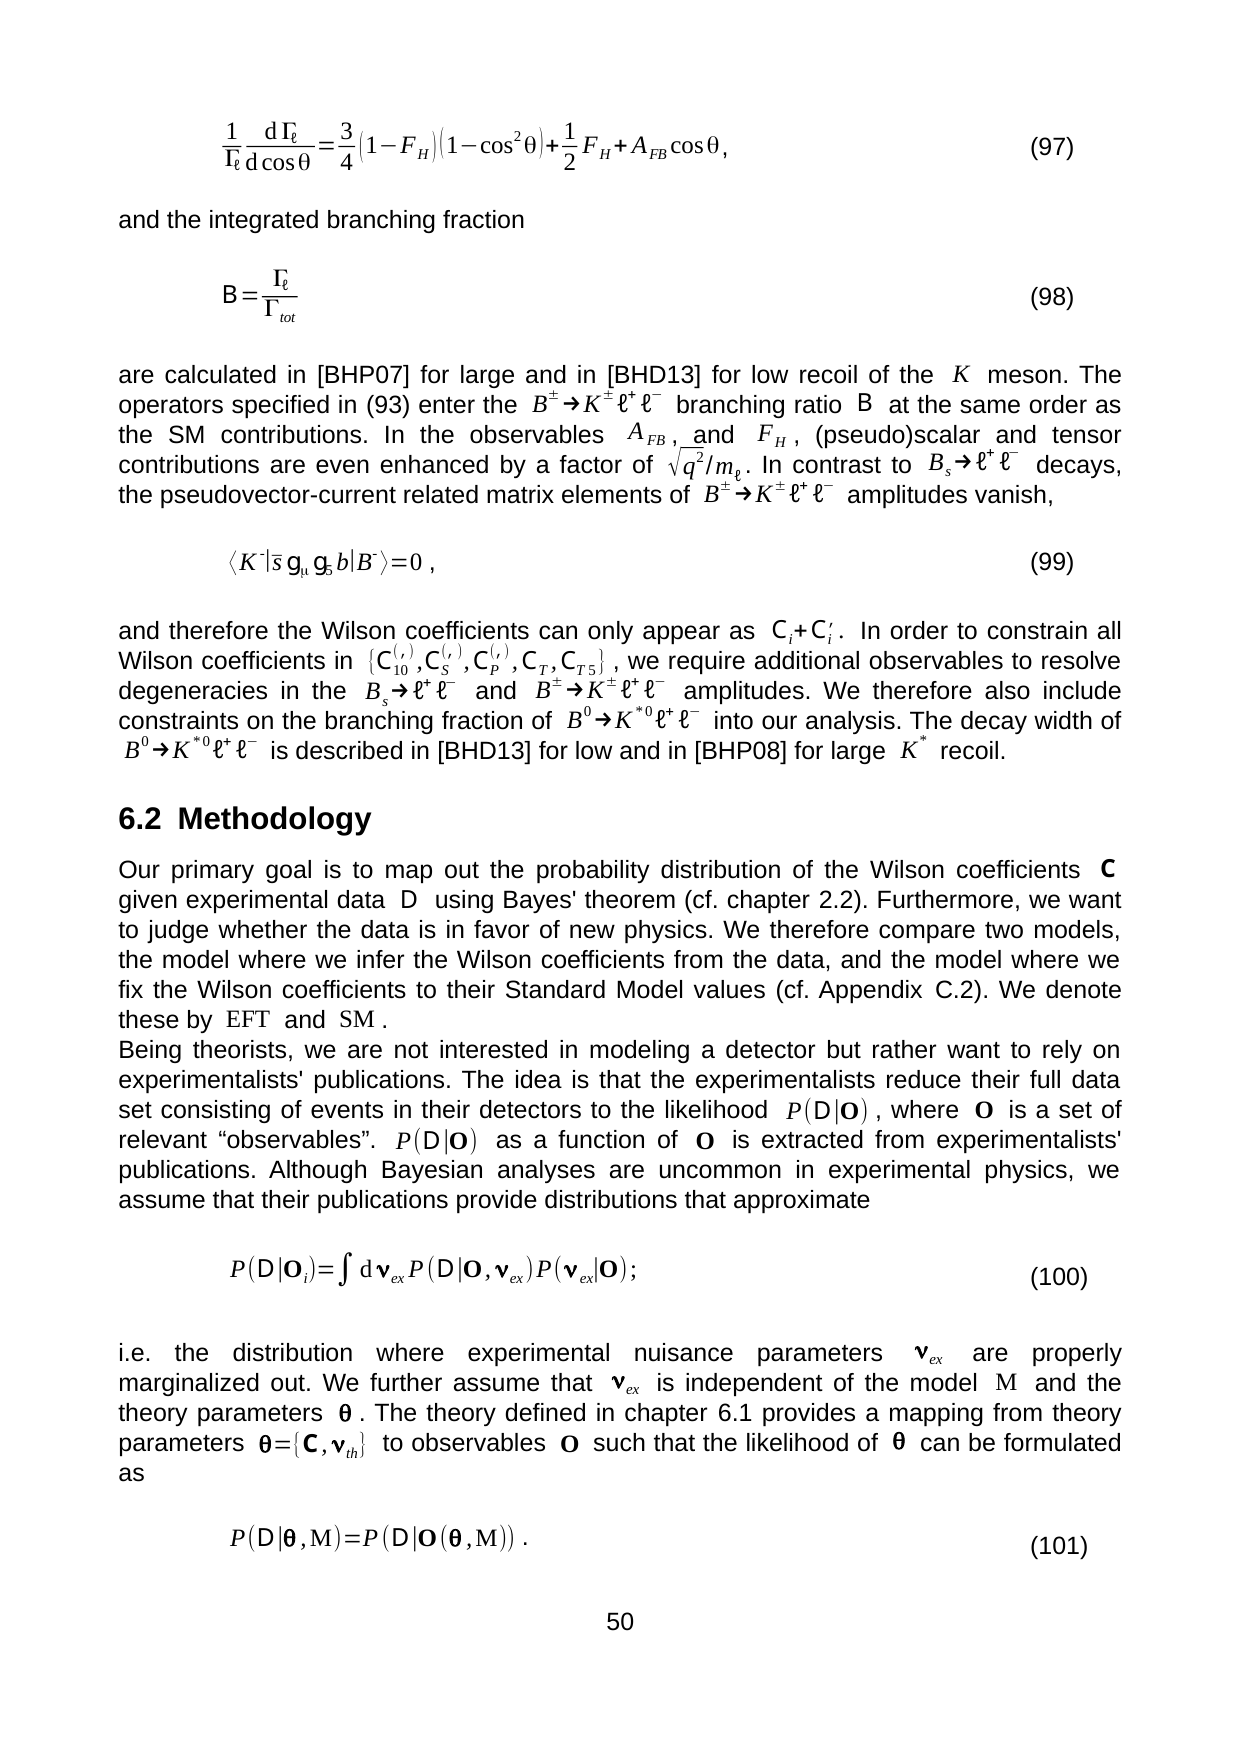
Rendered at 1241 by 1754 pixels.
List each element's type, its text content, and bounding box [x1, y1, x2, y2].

table_header , [217, 538, 1024, 585]
subtitle Methodology [118, 800, 1122, 836]
table_header [118, 118, 217, 174]
text i.e. the distribution where experimental nuisance parameters are properly marginalized out. We further assume that is independent of the model and the theory parameters . The theory defined in chapter 6.1 provides a mapping from theory parameters to observables such that the likelihood of can be formulated as [118, 1338, 1122, 1488]
table_header [217, 1245, 1024, 1308]
table_header [118, 1245, 217, 1308]
text Our primary goal is to map out the probability distribution of the Wilson coefficients given experimental data using Bayes' theorem (cf. chapter 2.2). Furthermore, we want to judge whether the data is in favor of new physics. We therefore compare two models, the model where we infer the Wilson coefficients from the data, and the model where we fix the Wilson coefficients to their Standard Model values (cf. Appendix C.2). We denote these by and . [118, 854, 1122, 1034]
table_header (99) [1024, 538, 1123, 585]
table_header [118, 263, 217, 329]
text and therefore the Wilson coefficients can only appear as In order to constrain all Wilson coefficients in , we require additional observables to resolve degeneracies in the and amplitudes. We therefore also include constraints on the branching fraction of into our analysis. The decay width of is described in [BHD13] for low and in [BHP08] for large recoil. [118, 615, 1122, 766]
table_header (97) [1024, 118, 1123, 174]
table_header , [217, 118, 1024, 174]
table_header (98) [1024, 263, 1123, 329]
table_header [118, 538, 217, 585]
table_header [118, 1516, 217, 1575]
table_header (101) [1024, 1516, 1123, 1575]
table_header (100) [1024, 1245, 1123, 1308]
text Being theorists, we are not interested in modeling a detector but rather want to rely on experimentalists' publications. The idea is that the experimentalists reduce their full data set consisting of events in their detectors to the likelihood , where is a set of relevant “observables”. as a function of is extracted from experimentalists' publications. Although Bayesian analyses are uncommon in experimental physics, we assume that their publications provide distributions that approximate [118, 1034, 1122, 1215]
text and the integrated branching fraction [118, 204, 1122, 234]
table_header . [217, 1516, 1024, 1575]
text are calculated in [BHP07] for large and in [BHD13] for low recoil of the meson. The operators specified in (93) enter the branching ratio at the same order as the SM contributions. In the observables , and , (pseudo)scalar and tensor contributions are even enhanced by a factor of . In contrast to decays, the pseudovector-current related matrix elements of amplitudes vanish, [118, 359, 1122, 509]
table_header [217, 263, 1024, 329]
